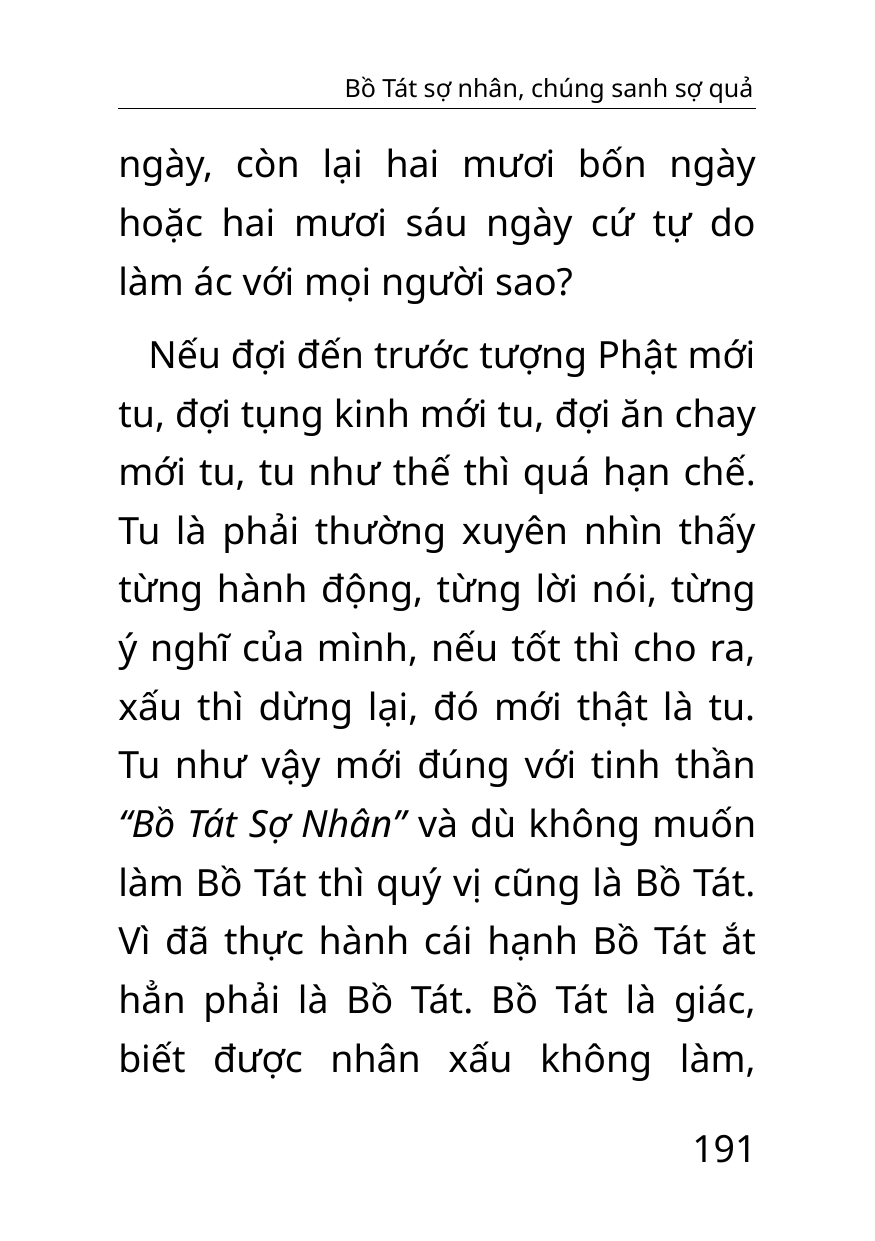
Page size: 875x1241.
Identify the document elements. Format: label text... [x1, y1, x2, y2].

text ngày, còn lại hai mươi bốn ngày hoặc hai mươi sáu ngày cứ tự do làm ác với mọi người sao? [118, 138, 756, 306]
text Nếu đợi đến trước tượng Phật mới tu, đợi tụng kinh mới tu, đợi ăn chay mới tu, tu như thế thì quá hạn chế. Tu là phải thường xuyên nhìn thấy từng hành động, từng lời nói, từng ý nghĩ của mình, nếu tốt thì cho ra, xấu thì dừng lại, đó mới thật là tu. Tu như vậy mới đúng với tinh thần “Bồ Tát Sợ Nhân” và dù không muốn làm Bồ Tát thì quý vị cũng là Bồ Tát. Vì đã thực hành cái hạnh Bồ Tát ắt hẳn phải là Bồ Tát. Bồ Tát là giác, biết được nhân xấu không làm, [118, 328, 756, 1083]
